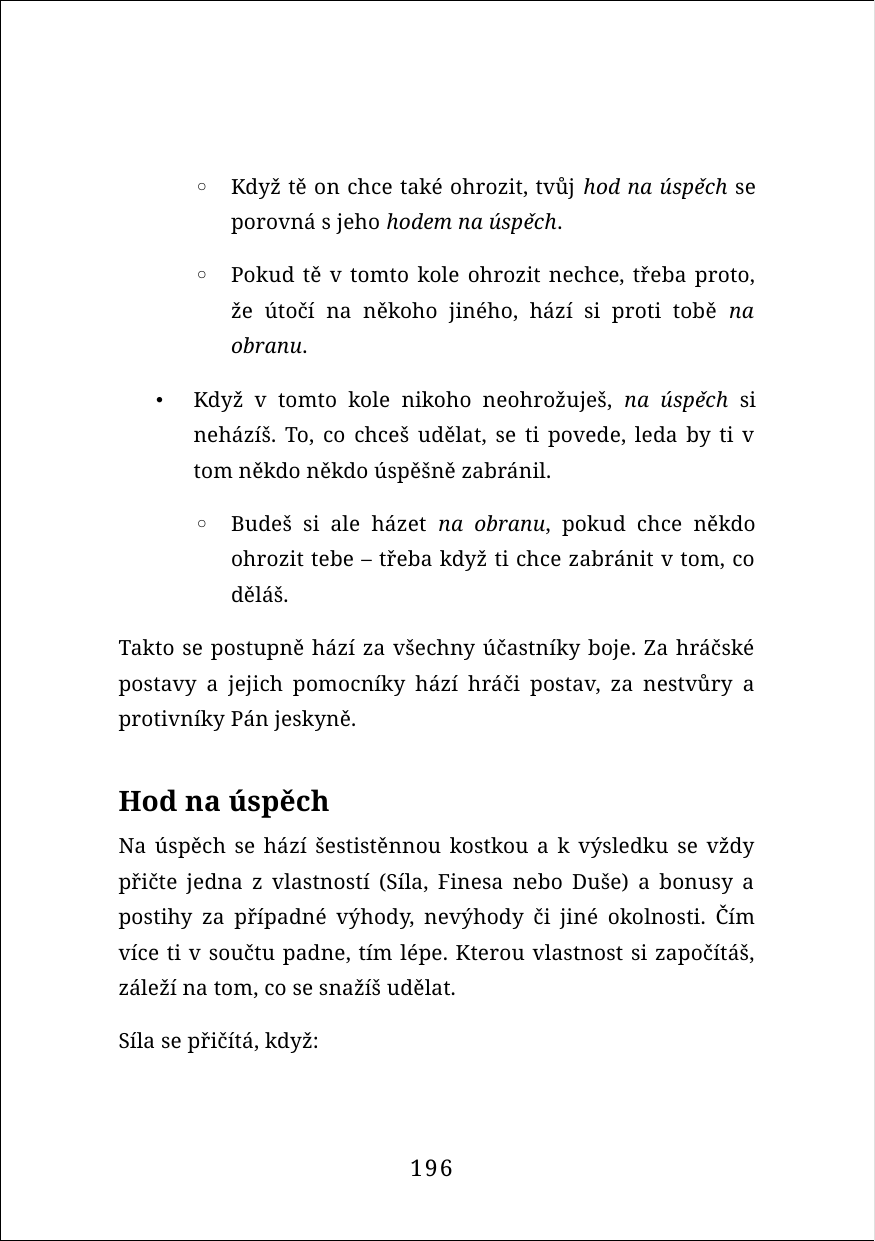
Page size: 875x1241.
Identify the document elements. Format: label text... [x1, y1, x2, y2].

list Když tě on chce také ohrozit, tvůj hod na úspěch se porovná s jeho hodem na úspěch. [193, 172, 756, 236]
text Takto se postupně hází za všechny účastníky boje. Za hráčské postavy a jejich pomocníky hází hráči postav, za nestvůry a protivníky Pán jeskyně. [118, 633, 756, 733]
subtitle Hod na úspěch [118, 781, 756, 819]
text Na úspěch se hází šestistěnnou kostkou a k výsledku se vždy přičte jedna z vlastností (Síla, Finesa nebo Duše) a bonusy a postihy za případné výhody, nevýhody či jiné okolnosti. Čím více ti v součtu padne, tím lépe. Kterou vlastnost si započítáš, záleží na tom, co se snažíš udělat. [118, 831, 756, 1002]
list Pokud tě v tomto kole ohrozit nechce, třeba proto, že útočí na někoho jiného, hází si proti tobě na obranu. [193, 261, 756, 360]
list Budeš si ale házet na obranu, pokud chce někdo ohrozit tebe – třeba když ti chce zabránit v tom, co děláš. [193, 509, 756, 608]
list Když v tomto kole nikoho neohrožuješ, na úspěch si neházíš. To, co chceš udělat, se ti povede, leda by ti v tom někdo někdo úspěšně zabránil. [156, 385, 756, 484]
text Síla se přičítá, když: [118, 1027, 756, 1055]
